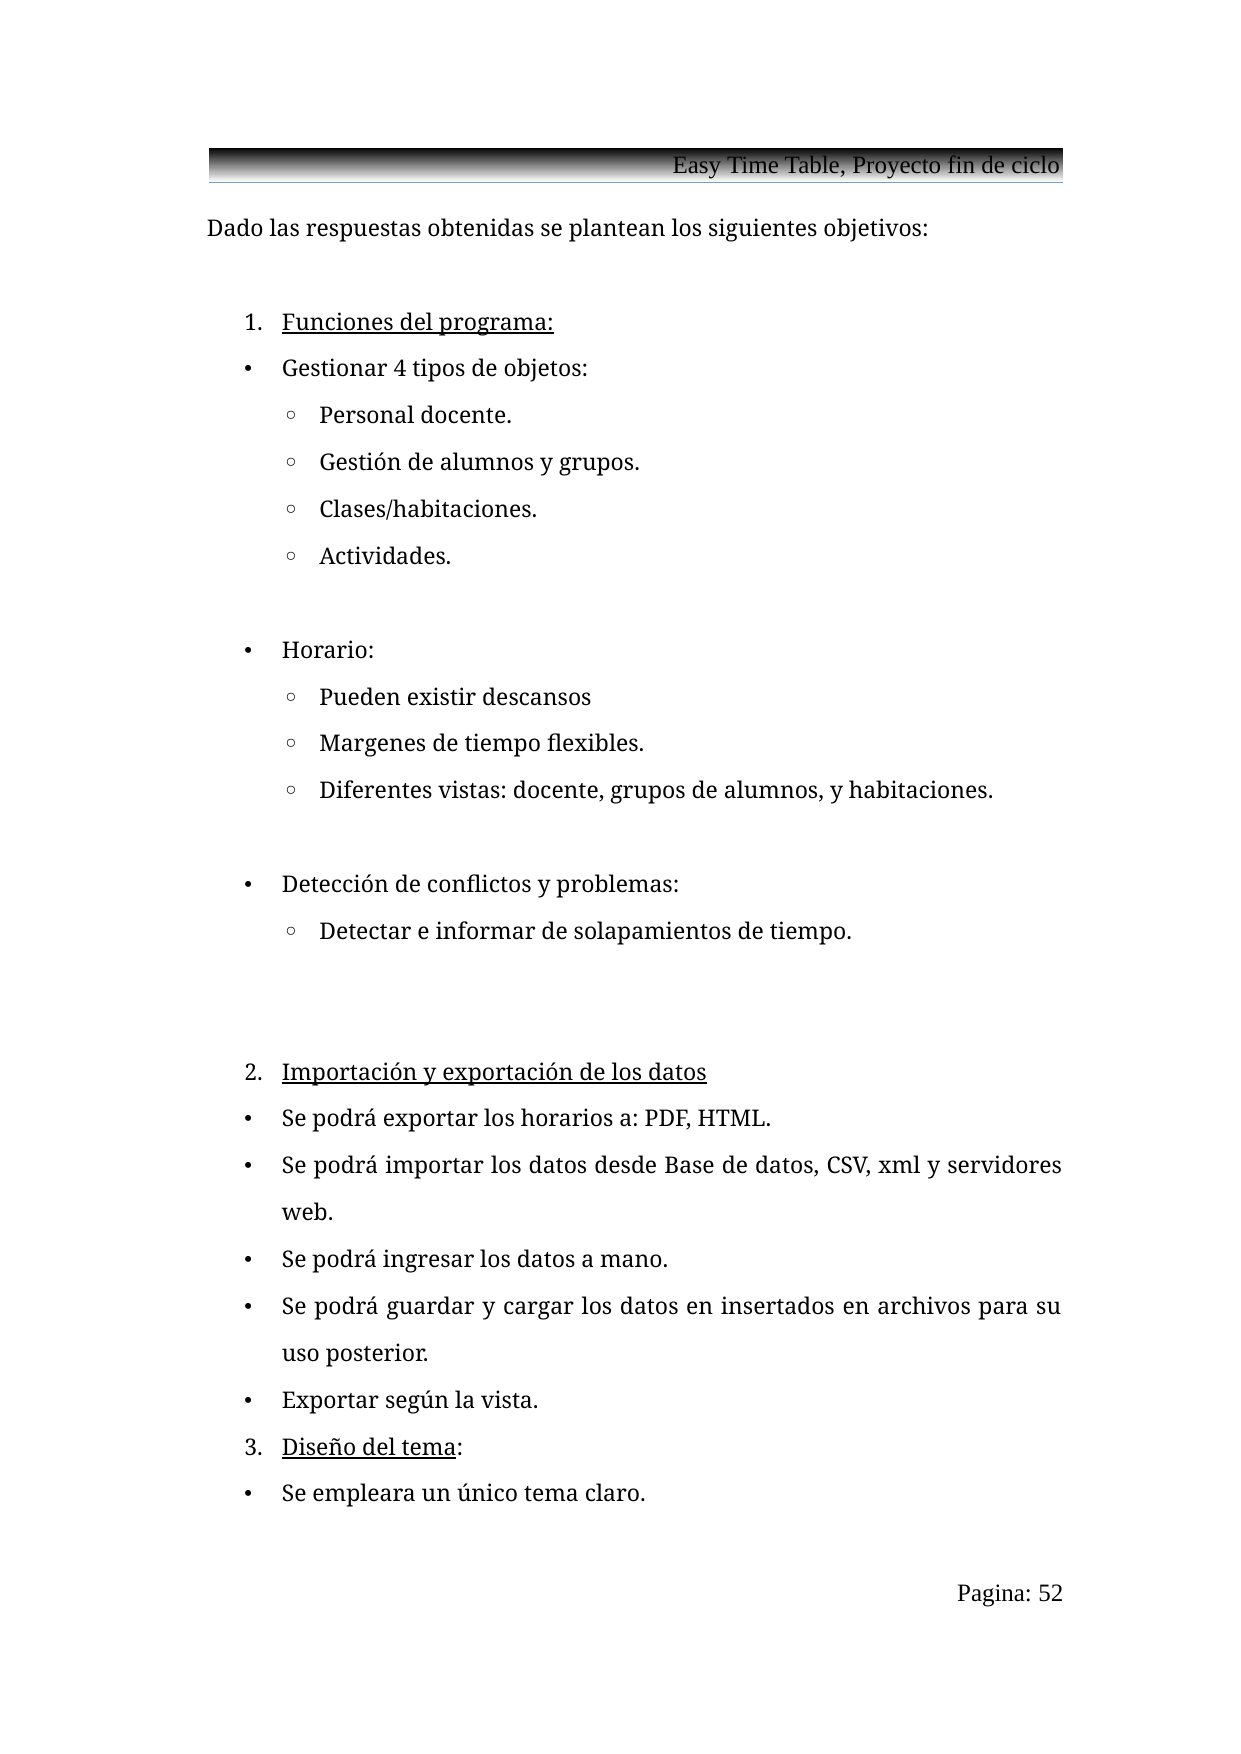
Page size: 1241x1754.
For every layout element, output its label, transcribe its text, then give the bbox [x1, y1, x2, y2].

list Se podrá ingresar los datos a mano. [244, 1243, 1063, 1274]
list Pueden existir descansos [282, 681, 1063, 712]
list Gestionar 4 tipos de objetos: [244, 352, 1063, 384]
list Gestión de alumnos y grupos. [282, 446, 1063, 477]
list Actividades. [282, 540, 1063, 571]
text Dado las respuestas obtenidas se plantean los siguientes objetivos: [207, 212, 1063, 243]
list Personal docente. [282, 399, 1063, 431]
list Se podrá guardar y cargar los datos en insertados en archivos para su uso posterior. [244, 1290, 1063, 1368]
list Funciones del programa: [244, 306, 1063, 337]
list Exportar según la vista. [244, 1384, 1063, 1415]
list Se podrá exportar los horarios a: PDF, HTML. [244, 1102, 1063, 1134]
list Horario: [244, 634, 1063, 665]
list Detección de conflictos y problemas: [244, 868, 1063, 899]
list Se empleara un único tema claro. [244, 1477, 1063, 1509]
list Margenes de tiempo flexibles. [282, 727, 1063, 759]
list Clases/habitaciones. [282, 493, 1063, 524]
list Importación y exportación de los datos [244, 1056, 1063, 1087]
list Diferentes vistas: docente, grupos de alumnos, y habitaciones. [282, 774, 1063, 806]
list Diseño del tema: [244, 1431, 1063, 1462]
list Se podrá importar los datos desde Base de datos, CSV, xml y servidores web. [244, 1149, 1063, 1227]
list Detectar e informar de solapamientos de tiempo. [282, 915, 1063, 946]
